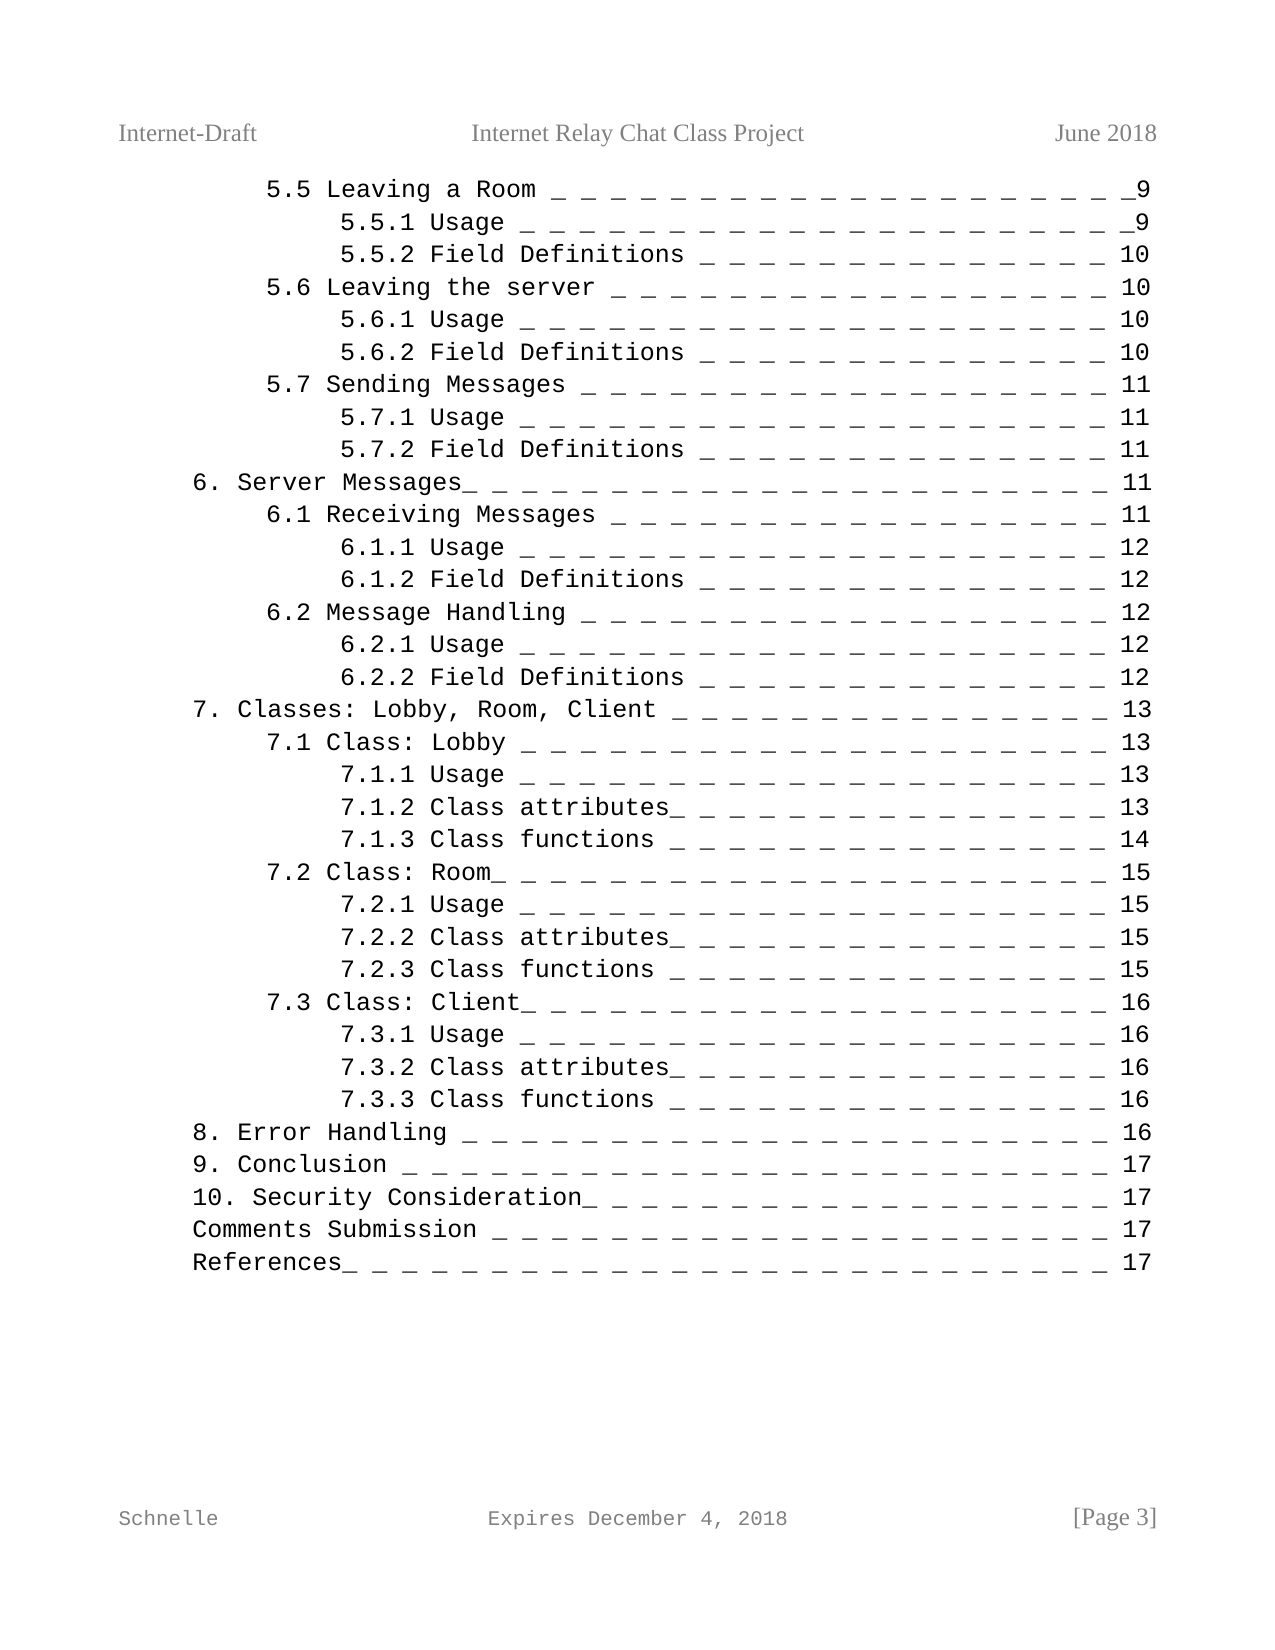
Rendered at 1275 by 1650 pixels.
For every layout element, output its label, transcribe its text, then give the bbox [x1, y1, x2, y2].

text 5.5 Leaving a Room _ _ _ _ _ _ _ _ _ _ _ _ _ _ _ _ _ _ _ _9 [118, 177, 1157, 205]
text 7.2.2 Class attributes_ _ _ _ _ _ _ _ _ _ _ _ _ _ _ 15 [118, 924, 1157, 953]
text 7. Classes: Lobby, Room, Client _ _ _ _ _ _ _ _ _ _ _ _ _ _ _ 13 [118, 697, 1157, 725]
text 7.3 Class: Client_ _ _ _ _ _ _ _ _ _ _ _ _ _ _ _ _ _ _ _ 16 [118, 989, 1157, 1018]
text 6.2.2 Field Definitions _ _ _ _ _ _ _ _ _ _ _ _ _ _ 12 [118, 664, 1157, 693]
text Comments Submission _ _ _ _ _ _ _ _ _ _ _ _ _ _ _ _ _ _ _ _ _ 17 [118, 1217, 1157, 1245]
text 5.7.2 Field Definitions _ _ _ _ _ _ _ _ _ _ _ _ _ _ 11 [118, 437, 1157, 465]
text 5.7.1 Usage _ _ _ _ _ _ _ _ _ _ _ _ _ _ _ _ _ _ _ _ 11 [118, 404, 1157, 433]
text 7.2 Class: Room_ _ _ _ _ _ _ _ _ _ _ _ _ _ _ _ _ _ _ _ _ 15 [118, 859, 1157, 888]
text 10. Security Consideration_ _ _ _ _ _ _ _ _ _ _ _ _ _ _ _ _ _ 17 [118, 1184, 1157, 1213]
text 7.1.1 Usage _ _ _ _ _ _ _ _ _ _ _ _ _ _ _ _ _ _ _ _ 13 [118, 762, 1157, 790]
text 7.1.2 Class attributes_ _ _ _ _ _ _ _ _ _ _ _ _ _ _ 13 [118, 794, 1157, 823]
text 7.3.1 Usage _ _ _ _ _ _ _ _ _ _ _ _ _ _ _ _ _ _ _ _ 16 [118, 1022, 1157, 1050]
text 5.6 Leaving the server _ _ _ _ _ _ _ _ _ _ _ _ _ _ _ _ _ 10 [118, 274, 1157, 303]
text 6. Server Messages_ _ _ _ _ _ _ _ _ _ _ _ _ _ _ _ _ _ _ _ _ _ 11 [118, 469, 1157, 498]
text 6.2 Message Handling _ _ _ _ _ _ _ _ _ _ _ _ _ _ _ _ _ _ 12 [118, 599, 1157, 628]
text 5.5.2 Field Definitions _ _ _ _ _ _ _ _ _ _ _ _ _ _ 10 [118, 242, 1157, 270]
text 7.3.3 Class functions _ _ _ _ _ _ _ _ _ _ _ _ _ _ _ 16 [118, 1087, 1157, 1115]
text References_ _ _ _ _ _ _ _ _ _ _ _ _ _ _ _ _ _ _ _ _ _ _ _ _ _ 17 [118, 1249, 1157, 1278]
text 7.2.3 Class functions _ _ _ _ _ _ _ _ _ _ _ _ _ _ _ 15 [118, 957, 1157, 985]
text 7.1.3 Class functions _ _ _ _ _ _ _ _ _ _ _ _ _ _ _ 14 [118, 827, 1157, 855]
text 9. Conclusion _ _ _ _ _ _ _ _ _ _ _ _ _ _ _ _ _ _ _ _ _ _ _ _ 17 [118, 1152, 1157, 1180]
text 7.1 Class: Lobby _ _ _ _ _ _ _ _ _ _ _ _ _ _ _ _ _ _ _ _ 13 [118, 729, 1157, 758]
text 6.1 Receiving Messages _ _ _ _ _ _ _ _ _ _ _ _ _ _ _ _ _ 11 [118, 502, 1157, 530]
text 7.3.2 Class attributes_ _ _ _ _ _ _ _ _ _ _ _ _ _ _ 16 [118, 1054, 1157, 1083]
text 7.2.1 Usage _ _ _ _ _ _ _ _ _ _ _ _ _ _ _ _ _ _ _ _ 15 [118, 892, 1157, 920]
text 5.7 Sending Messages _ _ _ _ _ _ _ _ _ _ _ _ _ _ _ _ _ _ 11 [118, 372, 1157, 400]
text 6.2.1 Usage _ _ _ _ _ _ _ _ _ _ _ _ _ _ _ _ _ _ _ _ 12 [118, 632, 1157, 660]
text 5.6.1 Usage _ _ _ _ _ _ _ _ _ _ _ _ _ _ _ _ _ _ _ _ 10 [118, 307, 1157, 335]
text 6.1.2 Field Definitions _ _ _ _ _ _ _ _ _ _ _ _ _ _ 12 [118, 567, 1157, 595]
text 5.6.2 Field Definitions _ _ _ _ _ _ _ _ _ _ _ _ _ _ 10 [118, 339, 1157, 368]
text 5.5.1 Usage _ _ _ _ _ _ _ _ _ _ _ _ _ _ _ _ _ _ _ _ _9 [118, 209, 1157, 238]
text 6.1.1 Usage _ _ _ _ _ _ _ _ _ _ _ _ _ _ _ _ _ _ _ _ 12 [118, 534, 1157, 563]
text 8. Error Handling _ _ _ _ _ _ _ _ _ _ _ _ _ _ _ _ _ _ _ _ _ _ 16 [118, 1119, 1157, 1148]
